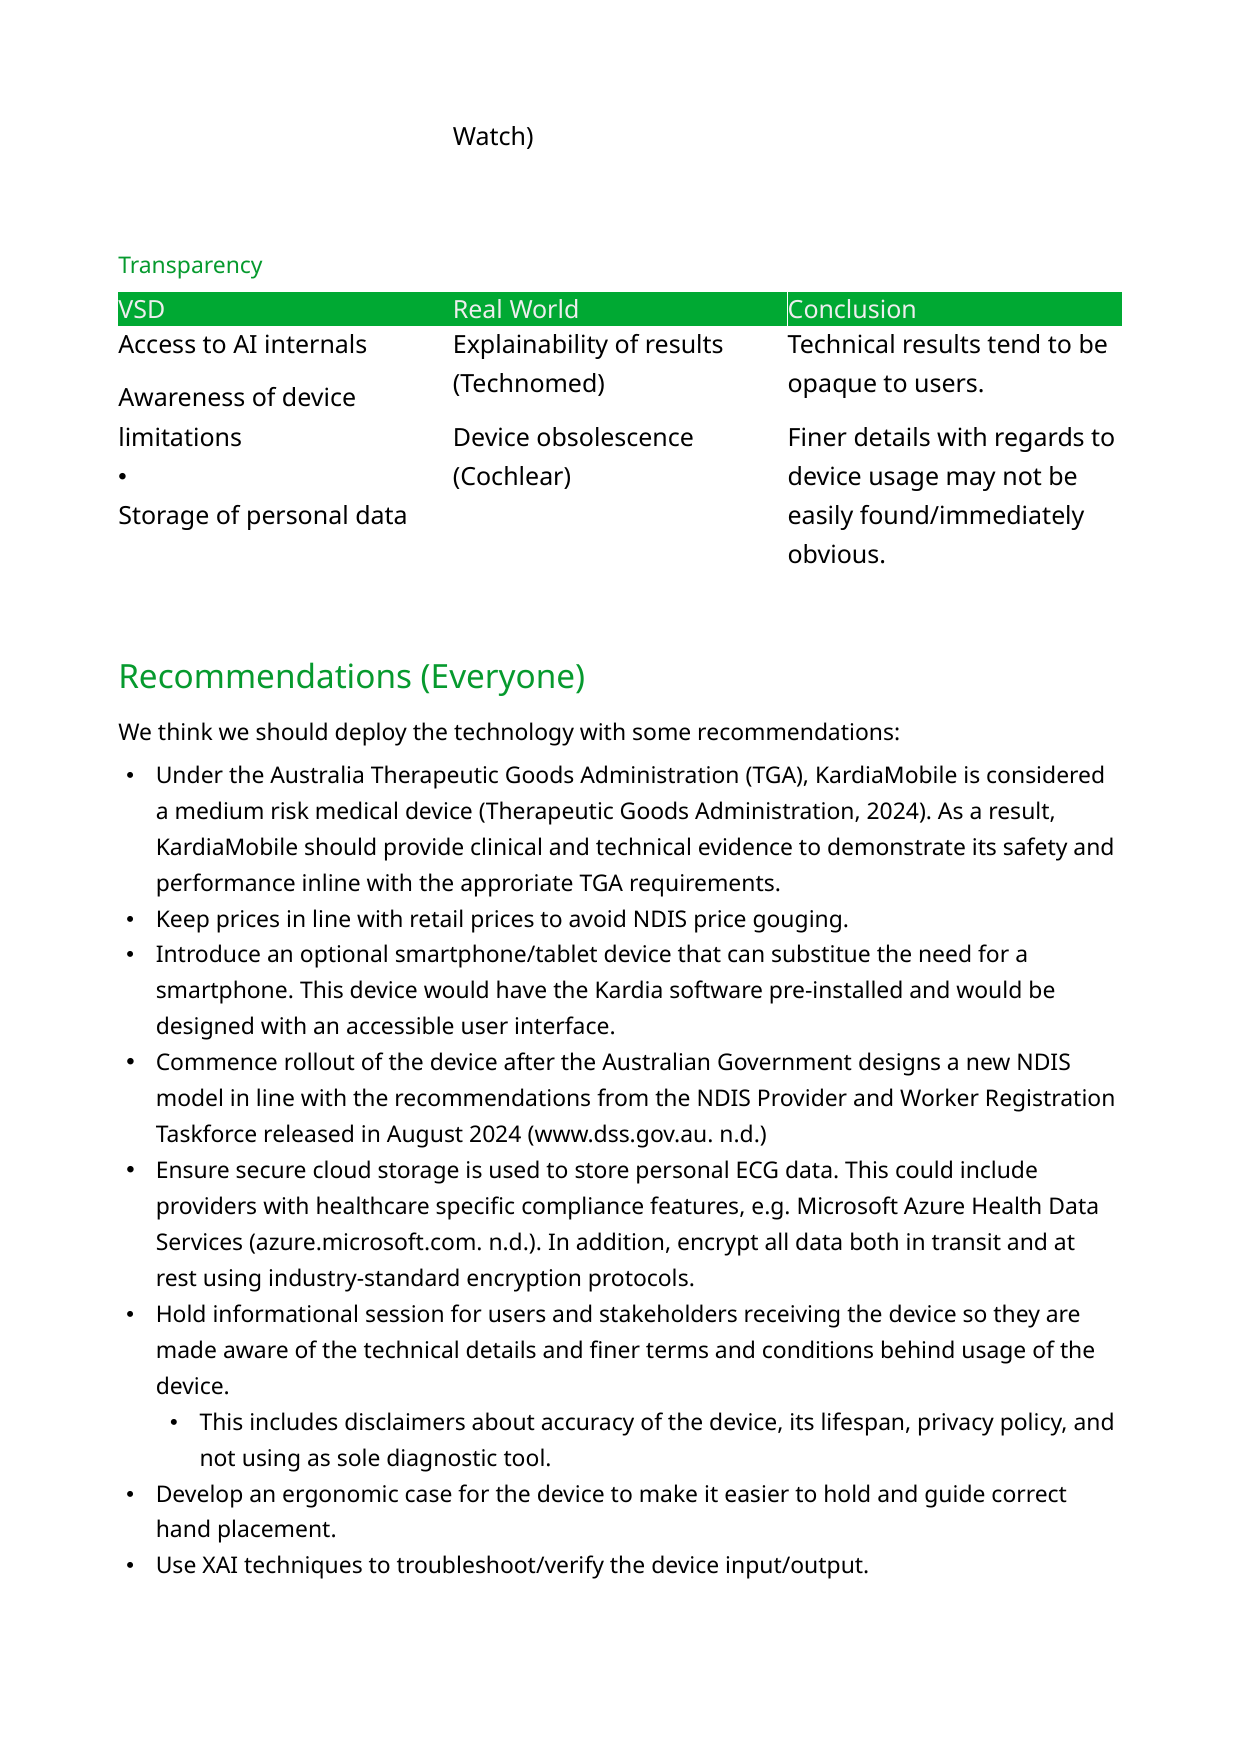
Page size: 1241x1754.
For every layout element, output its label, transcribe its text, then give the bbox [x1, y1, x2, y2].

table_cell Access to AI internals Awareness of device limitations Storage of personal data [118, 326, 453, 610]
text Transparency [118, 249, 1122, 280]
table_cell Watch) [453, 118, 787, 206]
table_header Conclusion [788, 292, 1122, 326]
table_cell [788, 118, 1122, 206]
list Use XAI techniques to troubleshoot/verify the device input/output. [156, 1549, 1122, 1581]
list Develop an ergonomic case for the device to make it easier to hold and guide correct hand placement. [156, 1477, 1122, 1545]
text Recommendations (Everyone) [118, 653, 1122, 698]
table_cell Technical results tend to be opaque to users. Finer details with regards to device usage may not be easily found/immediately obvious. [788, 326, 1122, 610]
list Ensure secure cloud storage is used to store personal ECG data. This could include providers with healthcare specific compliance features, e.g. Microsoft Azure Health Data Services (azure.microsoft.com. n.d.). In addition, encrypt all data both in transit and at rest using industry-standard encryption protocols. [156, 1154, 1122, 1293]
table_header VSD [118, 292, 453, 326]
list Commence rollout of the device after the Australian Government designs a new NDIS model in line with the recommendations from the NDIS Provider and Worker Registration Taskforce released in August 2024 (www.dss.gov.au. n.d.) [156, 1046, 1122, 1149]
list This includes disclaimers about accuracy of the device, its lifespan, privacy policy, and not using as sole diagnostic tool. [199, 1406, 1122, 1473]
table_cell [118, 118, 453, 206]
list Under the Australia Therapeutic Goods Administration (TGA), KardiaMobile is considered a medium risk medical device (Therapeutic Goods Administration, 2024). As a result, KardiaMobile should provide clinical and technical evidence to demonstrate its safety and performance inline with the approriate TGA requirements. [156, 759, 1122, 898]
list Hold informational session for users and stakeholders receiving the device so they are made aware of the technical details and finer terms and conditions behind usage of the device. [156, 1298, 1122, 1401]
table_header Real World [453, 292, 787, 326]
list Introduce an optional smartphone/tablet device that can substitue the need for a smartphone. This device would have the Kardia software pre-installed and would be designed with an accessible user interface. [156, 938, 1122, 1042]
list Keep prices in line with retail prices to avoid NDIS price gouging. [156, 902, 1122, 934]
table_cell Explainability of results (Technomed) Device obsolescence (Cochlear) [453, 326, 787, 610]
text We think we should deploy the technology with some recommendations: [118, 716, 1122, 747]
